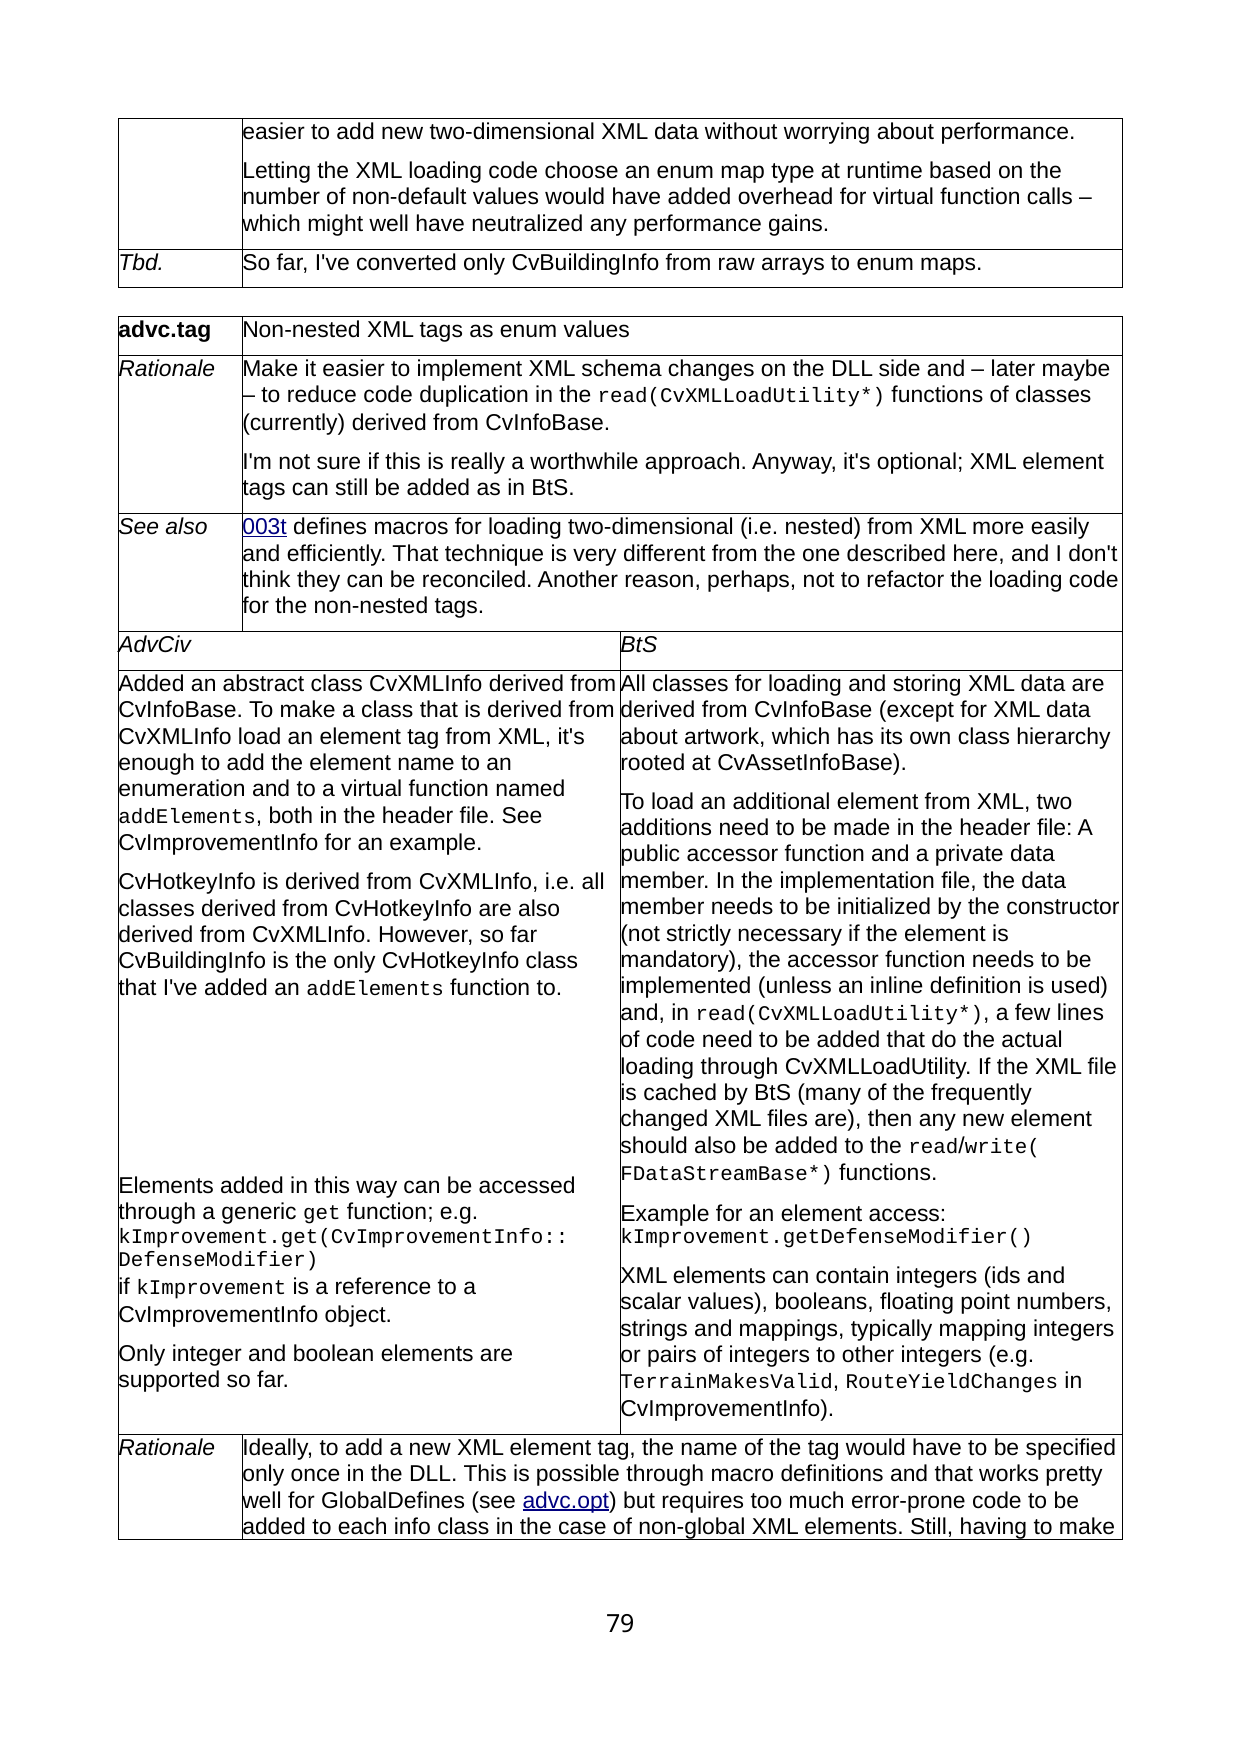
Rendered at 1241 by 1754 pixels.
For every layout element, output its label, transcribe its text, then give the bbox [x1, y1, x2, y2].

table_cell Make it easier to implement XML schema changes on the DLL side and – later maybe – to reduce code duplication in the read(CvXMLLoadUtility*) functions of classes (currently) derived from CvInfoBase. I'm not sure if this is really a worthwhile approach. Anyway, it's optional; XML element tags can still be added as in BtS. [243, 356, 1122, 513]
table_cell Ideally, to add a new XML element tag, the name of the tag would have to be specified only once in the DLL. This is possible through macro definitions and that works pretty well for GlobalDefines (see advc.opt) but requires too much error-prone code to be added to each info class in the case of non-global XML elements. Still, having to make [243, 1435, 1122, 1539]
table_cell Added an abstract class CvXMLInfo derived from CvInfoBase. To make a class that is derived from CvXMLInfo load an element tag from XML, it's enough to add the element name to an enumeration and to a virtual function named addElements, both in the header file. See CvImprovementInfo for an example. CvHotkeyInfo is derived from CvXMLInfo, i.e. all classes derived from CvHotkeyInfo are also derived from CvXMLInfo. However, so far CvBuildingInfo is the only CvHotkeyInfo class that I've added an addElements function to. Elements added in this way can be accessed through a generic get function; e.g. kImprovement.get(CvImprovementInfo:: DefenseModifier) if kImprovement is a reference to a CvImprovementInfo object. Only integer and boolean elements are supported so far. [119, 671, 620, 1434]
table_header advc.tag [119, 317, 242, 355]
table_cell So far, I've converted only CvBuildingInfo from raw arrays to enum maps. [243, 250, 1122, 287]
table_cell AdvCiv [119, 632, 620, 670]
table_cell Rationale [119, 1435, 242, 1539]
table_header Non-nested XML tags as enum values [243, 317, 1122, 355]
table_cell See also [119, 514, 242, 631]
table_cell [119, 119, 242, 248]
table_cell easier to add new two-dimensional XML data without worrying about performance. Letting the XML loading code choose an enum map type at runtime based on the number of non-default values would have added overhead for virtual function calls – which might well have neutralized any performance gains. [243, 119, 1122, 248]
table_cell 003t defines macros for loading two-dimensional (i.e. nested) from XML more easily and efficiently. That technique is very different from the one described here, and I don't think they can be reconciled. Another reason, perhaps, not to refactor the loading code for the non-nested tags. [243, 514, 1122, 631]
table_cell Rationale [119, 356, 242, 513]
table_cell Tbd. [119, 250, 242, 287]
table_cell BtS [621, 632, 1122, 670]
table_cell All classes for loading and storing XML data are derived from CvInfoBase (except for XML data about artwork, which has its own class hierarchy rooted at CvAssetInfoBase). To load an additional element from XML, two additions need to be made in the header file: A public accessor function and a private data member. In the implementation file, the data member needs to be initialized by the constructor (not strictly necessary if the element is mandatory), the accessor function needs to be implemented (unless an inline definition is used) and, in read(CvXMLLoadUtility*), a few lines of code need to be added that do the actual loading through CvXMLLoadUtility. If the XML file is cached by BtS (many of the frequently changed XML files are), then any new element should also be added to the read/write( FDataStreamBase*) functions. Example for an element access: kImprovement.getDefenseModifier() XML elements can contain integers (ids and scalar values), booleans, floating point numbers, strings and mappings, typically mapping integers or pairs of integers to other integers (e.g. TerrainMakesValid, RouteYieldChanges in CvImprovementInfo). [621, 671, 1122, 1434]
